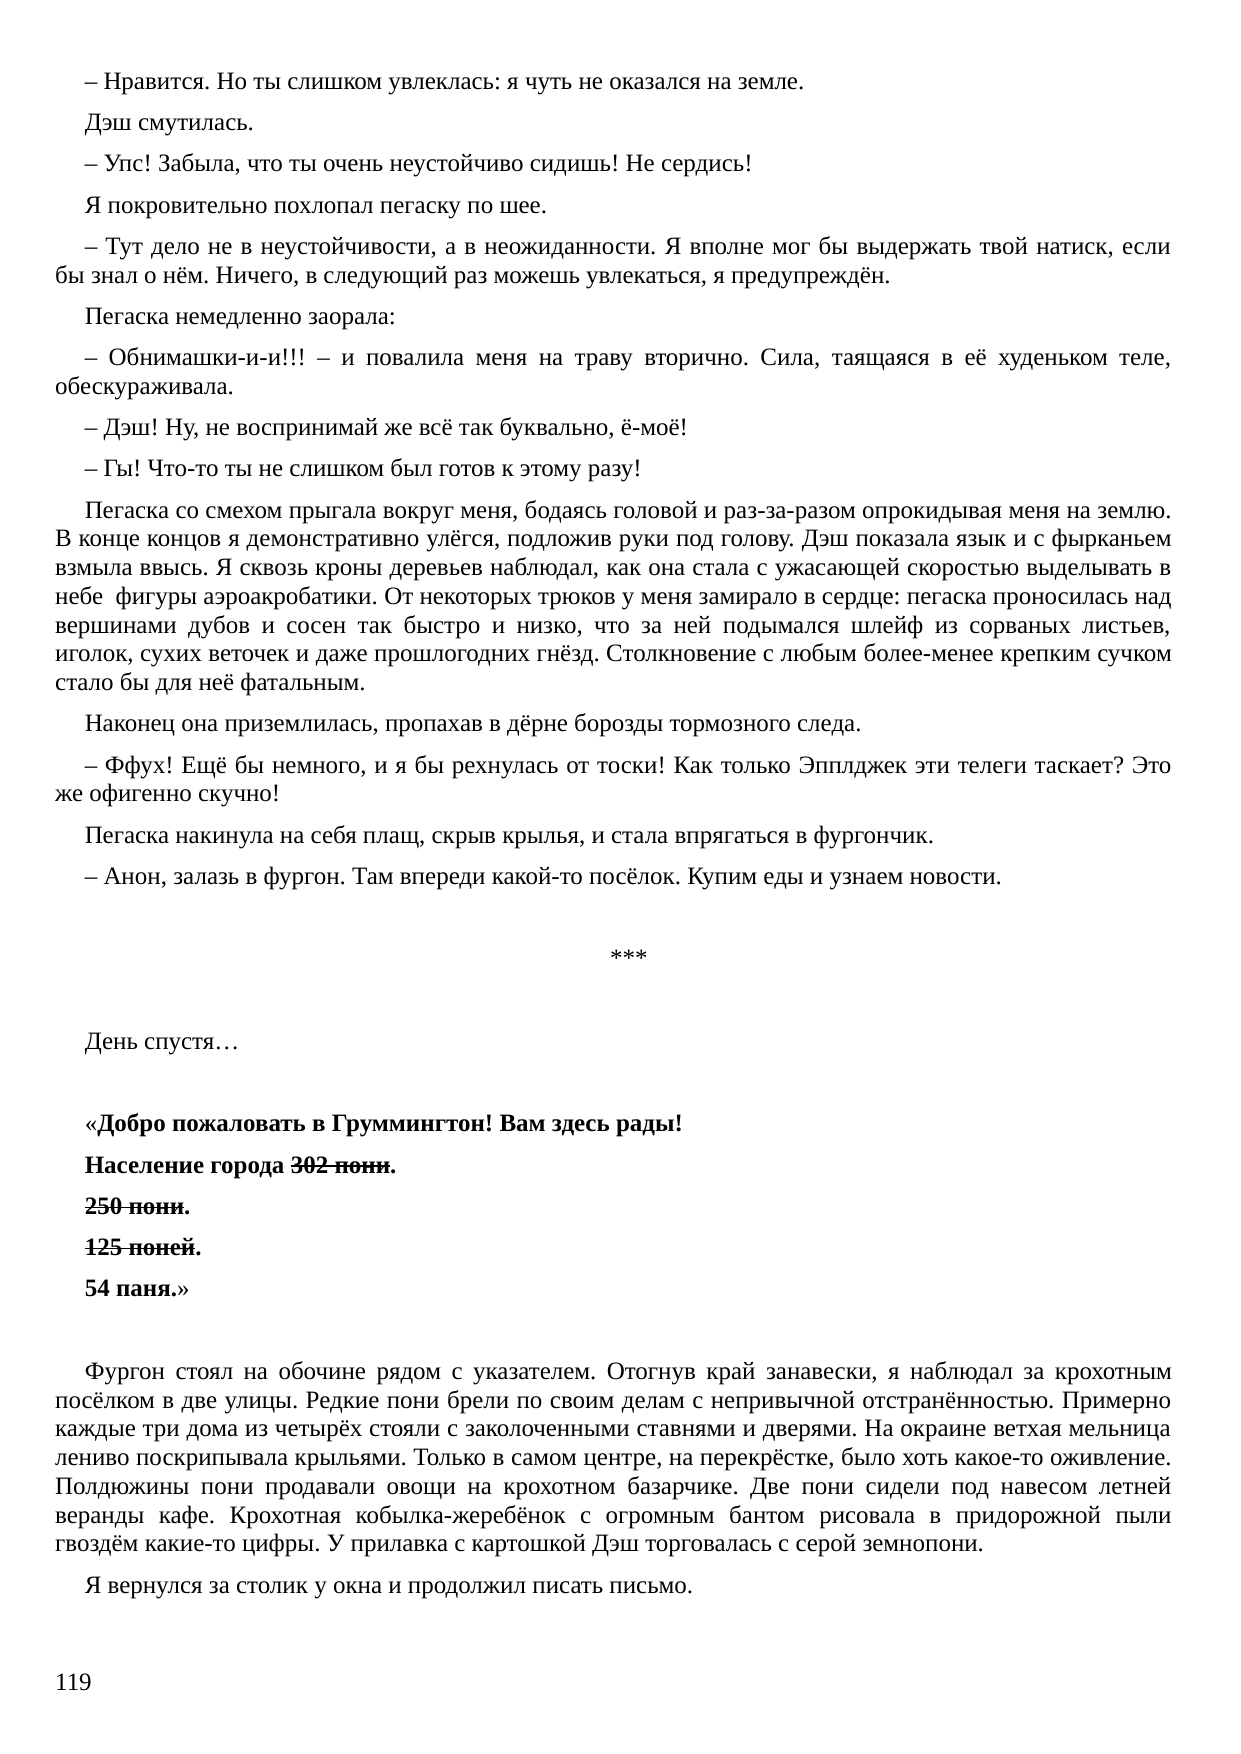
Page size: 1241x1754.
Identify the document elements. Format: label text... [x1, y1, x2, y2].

text – Тут дело не в неустойчивости, а в неожиданности. Я вполне мог бы выдержать твой натиск, если бы знал о нём. Ничего, в следующий раз можешь увлекаться, я предупреждён. [55, 231, 1173, 288]
text Наконец она приземлилась, пропахав в дёрне борозды тормозного следа. [55, 708, 1173, 737]
text – Дэш! Ну, не воспринимай же всё так буквально, ё-моё! [55, 412, 1173, 441]
text 54 паня.» [55, 1273, 1173, 1302]
text Пегаска со смехом прыгала вокруг меня, бодаясь головой и раз-за-разом опрокидывая меня на землю. В конце концов я демонстративно улёгся, подложив руки под голову. Дэш показала язык и с фырканьем взмыла ввысь. Я сквозь кроны деревьев наблюдал, как она стала с ужасающей скоростью выделывать в небе фигуры аэроакробатики. От некоторых трюков у меня замирало в сердце: пегаска проносилась над вершинами дубов и сосен так быстро и низко, что за ней подымался шлейф из сорваных листьев, иголок, сухих веточек и даже прошлогодних гнёзд. Столкновение с любым более-менее крепким сучком стало бы для неё фатальным. [55, 495, 1173, 696]
text Я покровительно похлопал пегаску по шее. [55, 190, 1173, 218]
text – Ффух! Ещё бы немного, и я бы рехнулась от тоски! Как только Эпплджек эти телеги таскает? Это же офигенно скучно! [55, 750, 1173, 807]
text *** [55, 943, 1173, 972]
text – Анон, залазь в фургон. Там впереди какой-то посёлок. Купим еды и узнаем новости. [55, 861, 1173, 890]
text День спустя… [55, 1026, 1173, 1055]
text «Добро пожаловать в Груммингтон! Вам здесь рады! [55, 1108, 1173, 1137]
text Пегаска накинула на себя плащ, скрыв крылья, и стала впрягаться в фургончик. [55, 820, 1173, 848]
text – Гы! Что-то ты не слишком был готов к этому разу! [55, 453, 1173, 482]
text Дэш смутилась. [55, 107, 1173, 136]
text Фургон стоял на обочине рядом с указателем. Отогнув край занавески, я наблюдал за крохотным посёлком в две улицы. Редкие пони брели по своим делам с непривычной отстранённостью. Примерно каждые три дома из четырёх стояли с заколоченными ставнями и дверями. На окраине ветхая мельница лениво поскрипывала крыльями. Только в самом центре, на перекрёстке, было хоть какое-то оживление. Полдюжины пони продавали овощи на крохотном базарчике. Две пони сидели под навесом летней веранды кафе. Крохотная кобылка-жеребёнок с огромным бантом рисовала в придорожной пыли гвоздём какие-то цифры. У прилавка с картошкой Дэш торговалась с серой земнопони. [55, 1356, 1173, 1557]
text – Нравится. Но ты слишком увлеклась: я чуть не оказался на земле. [55, 66, 1173, 95]
text Пегаска немедленно заорала: [55, 301, 1173, 330]
text – Упс! Забыла, что ты очень неустойчиво сидишь! Не сердись! [55, 148, 1173, 177]
text Население города 302 пони. [55, 1150, 1173, 1178]
text – Обнимашки-и-и!!! – и повалила меня на траву вторично. Сила, таящаяся в её худеньком теле, обескураживала. [55, 342, 1173, 400]
text 125 поней. [55, 1232, 1173, 1261]
text 250 пони. [55, 1191, 1173, 1220]
text Я вернулся за столик у окна и продолжил писать письмо. [55, 1570, 1173, 1598]
